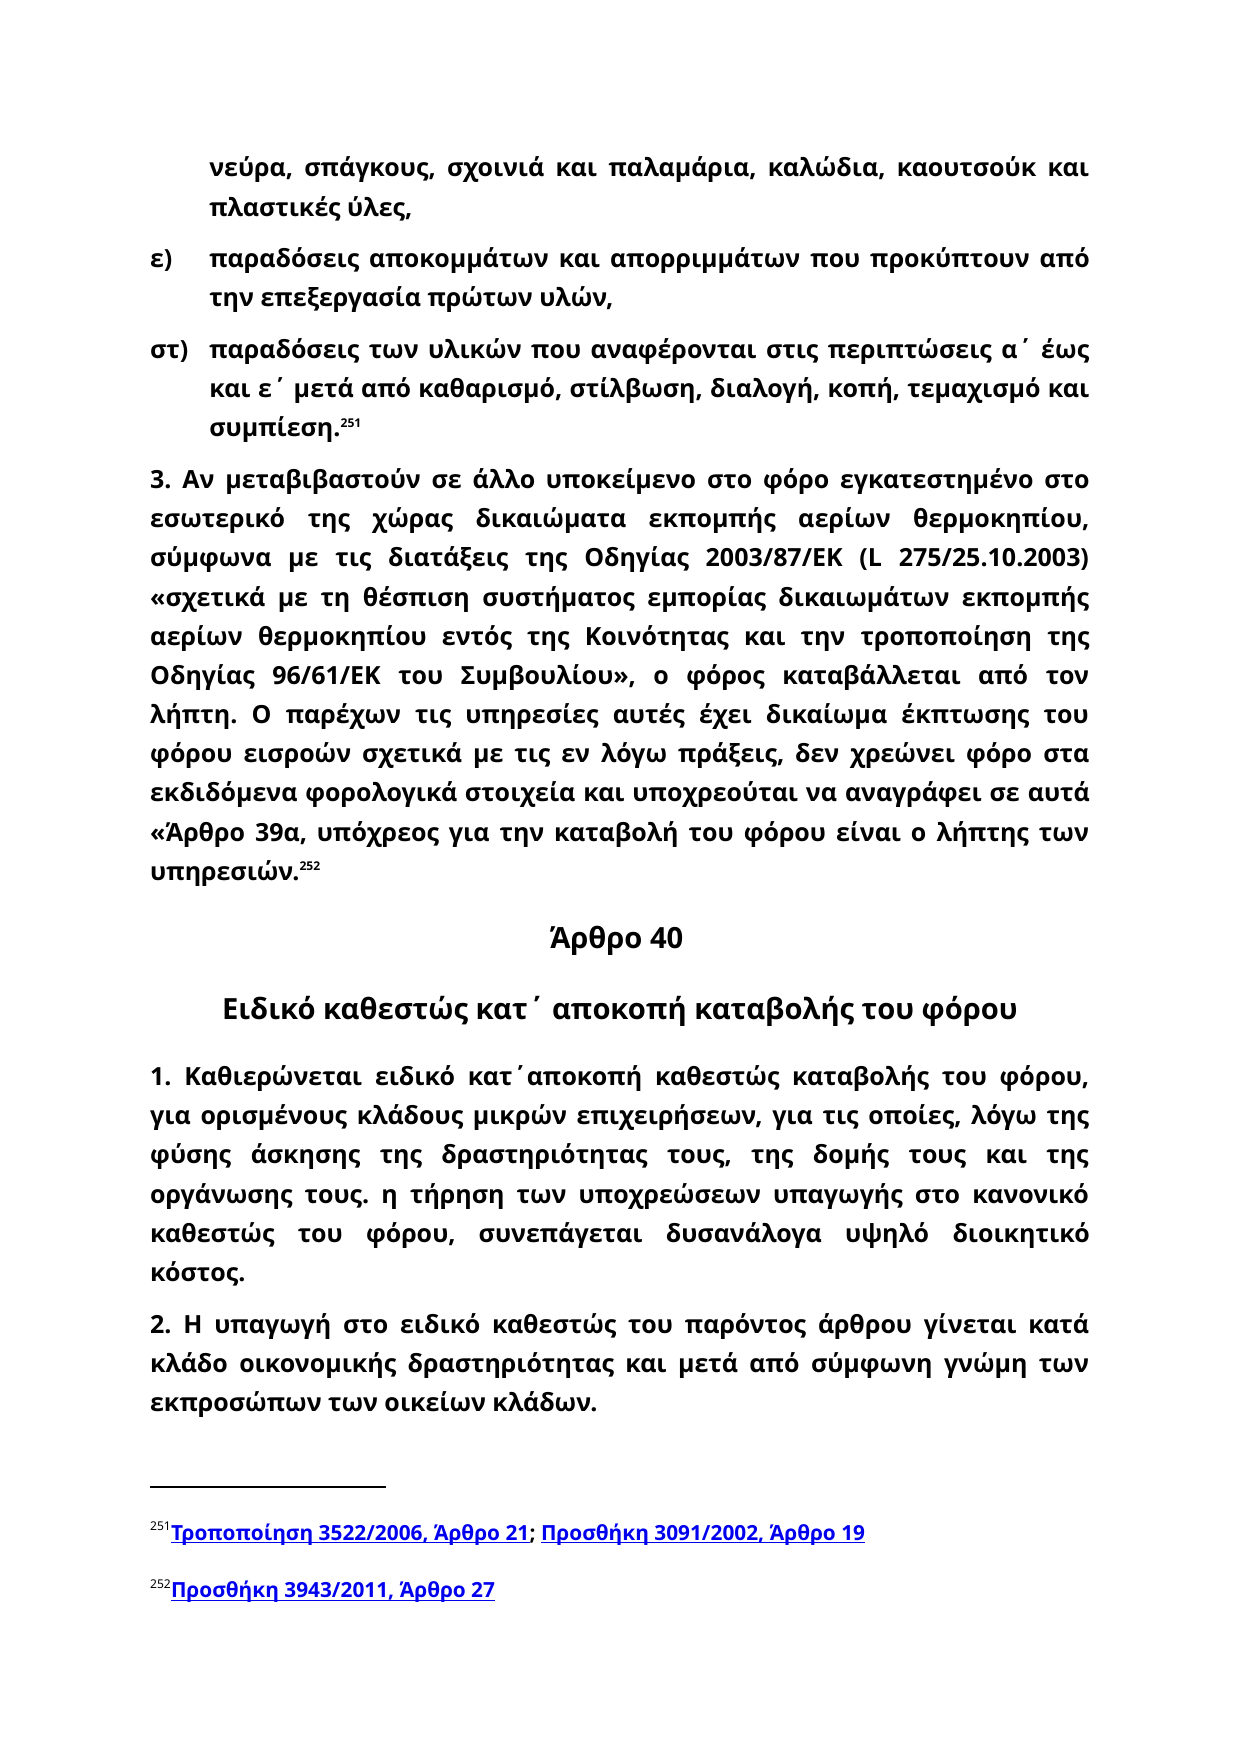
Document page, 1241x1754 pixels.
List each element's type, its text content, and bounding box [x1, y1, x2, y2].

text Τροποποίηση 3522/2006, Άρθρο 21; Προσθήκη 3091/2002, Άρθρο 19 [150, 1518, 1090, 1546]
list ε) παραδόσεις αποκομμάτων και απορριμμάτων που προκύπτουν από την επεξεργασία πρώτων υλών, [150, 241, 1090, 314]
list νεύρα, σπάγκους, σχοινιά και παλαμάρια, καλώδια, καουτσούκ και πλαστικές ύλες, [150, 150, 1090, 223]
text 2. Η υπαγωγή στο ειδικό καθεστώς του παρόντος άρθρου γίνεται κατά κλάδο οικονομικής δραστηριότητας και μετά από σύμφωνη γνώμη των εκπροσώπων των οικείων κλάδων. [150, 1306, 1090, 1419]
text 3. Αν μεταβιβαστούν σε άλλο υποκείμενο στο φόρο εγκατεστημένο στο εσωτερικό της χώρας δικαιώματα εκπομπής αερίων θερμοκηπίου, σύμφωνα με τις διατάξεις της Οδηγίας 2003/87/ΕΚ (L 275/25.10.2003) «σχετικά με τη θέσπιση συστήματος εμπορίας δικαιωμάτων εκπομπής αερίων θερμοκηπίου εντός της Κοινότητας και την τροποποίηση της Οδηγίας 96/61/ΕΚ του Συμβουλίου», ο φόρος καταβάλλεται από τον λήπτη. Ο παρέχων τις υπηρεσίες αυτές έχει δικαίωμα έκπτωσης του φόρου εισροών σχετικά με τις εν λόγω πράξεις, δεν χρεώνει φόρο στα εκδιδόμενα φορολογικά στοιχεία και υποχρεούται να αναγράφει σε αυτά «Άρθρο 39α, υπόχρεος για την καταβολή του φόρου είναι ο λήπτης των υπηρεσιών. [150, 462, 1090, 887]
list στ) παραδόσεις των υλικών που αναφέρονται στις περιπτώσεις α΄ έως και ε΄ μετά από καθαρισμό, στίλβωση, διαλογή, κοπή, τεμαχισμό και συμπίεση. [150, 332, 1090, 444]
subtitle Άρθρο 40 [150, 917, 1090, 957]
text Προσθήκη 3943/2011, Άρθρο 27 [150, 1576, 1090, 1604]
text 1. Καθιερώνεται ειδικό κατ΄αποκοπή καθεστώς καταβολής του φόρου, για ορισμένους κλάδους μικρών επιχειρήσεων, για τις οποίες, λόγω της φύσης άσκησης της δραστηριότητας τους, της δομής τους και της οργάνωσης τους. η τήρηση των υποχρεώσεων υπαγωγής στο κανονικό καθεστώς του φόρου, συνεπάγεται δυσανάλογα υψηλό διοικητικό κόστος. [150, 1059, 1090, 1289]
subtitle Ειδικό καθεστώς κατ΄ αποκοπή καταβολής του φόρου [150, 988, 1090, 1028]
